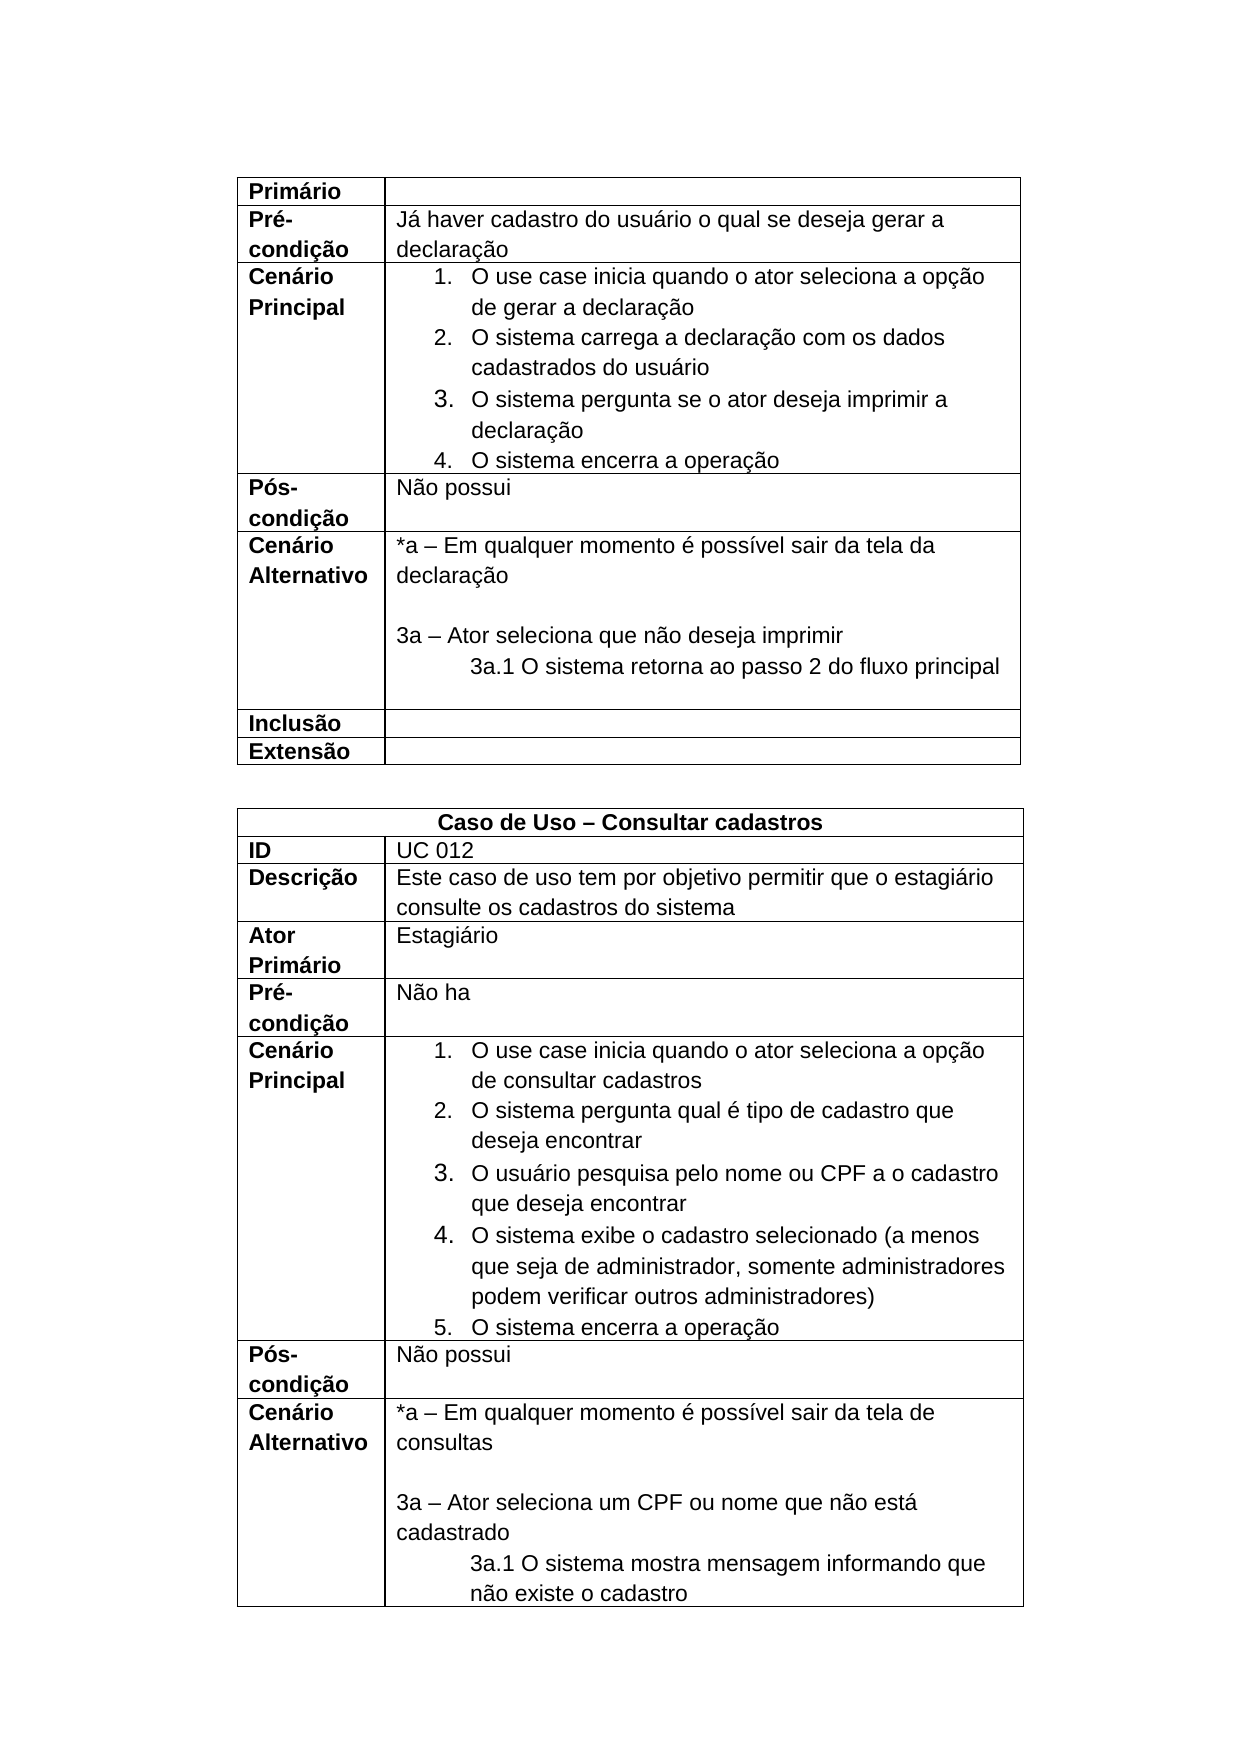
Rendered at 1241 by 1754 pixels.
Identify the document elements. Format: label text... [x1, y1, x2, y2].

table_cell Estagiário [386, 922, 1023, 978]
table_cell O use case inicia quando o ator seleciona a opção de consultar cadastros O sistema pergunta qual é tipo de cadastro que deseja encontrar O usuário pesquisa pelo nome ou CPF a o cadastro que deseja encontrar O sistema exibe o cadastro selecionado (a menos que seja de administrador, somente administradores podem verificar outros administradores) O sistema encerra a operação [386, 1037, 1023, 1340]
table_header Caso de Uso – Consultar cadastros [238, 809, 1023, 836]
table_cell Inclusão [238, 710, 384, 737]
table_cell Ator Primário [238, 922, 384, 978]
table_cell Pós-condição [238, 474, 384, 531]
table_cell Cenário Principal [238, 263, 384, 473]
table_cell Este caso de uso tem por objetivo permitir que o estagiário consulte os cadastros do sistema [386, 864, 1023, 921]
table_cell ID [238, 837, 384, 863]
table_cell Primário [238, 178, 384, 204]
table_cell Cenário Alternativo [238, 532, 384, 709]
table_cell Extensão [238, 738, 384, 764]
table_cell Pós-condição [238, 1341, 384, 1397]
table_cell Não possui [386, 1341, 1023, 1397]
table_cell [386, 178, 1020, 204]
table_cell Cenário Principal [238, 1037, 384, 1340]
table_cell Não possui [386, 474, 1020, 531]
table_cell *a – Em qualquer momento é possível sair da tela da declaração 3a – Ator seleciona que não deseja imprimir 3a.1 O sistema retorna ao passo 2 do fluxo principal [386, 532, 1020, 709]
table_cell Descrição [238, 864, 384, 921]
table_cell Já haver cadastro do usuário o qual se deseja gerar a declaração [386, 206, 1020, 262]
table_cell UC 012 [386, 837, 1023, 863]
table_cell Pré-condição [238, 979, 384, 1036]
table_cell Não ha [386, 979, 1023, 1036]
table_cell *a – Em qualquer momento é possível sair da tela de consultas 3a – Ator seleciona um CPF ou nome que não está cadastrado 3a.1 O sistema mostra mensagem informando que não existe o cadastro [386, 1399, 1023, 1606]
table_cell [386, 710, 1020, 737]
table_cell Pré-condição [238, 206, 384, 262]
table_cell [386, 738, 1020, 764]
table_cell O use case inicia quando o ator seleciona a opção de gerar a declaração O sistema carrega a declaração com os dados cadastrados do usuário O sistema pergunta se o ator deseja imprimir a declaração O sistema encerra a operação [386, 263, 1020, 473]
table_cell Cenário Alternativo [238, 1399, 384, 1606]
